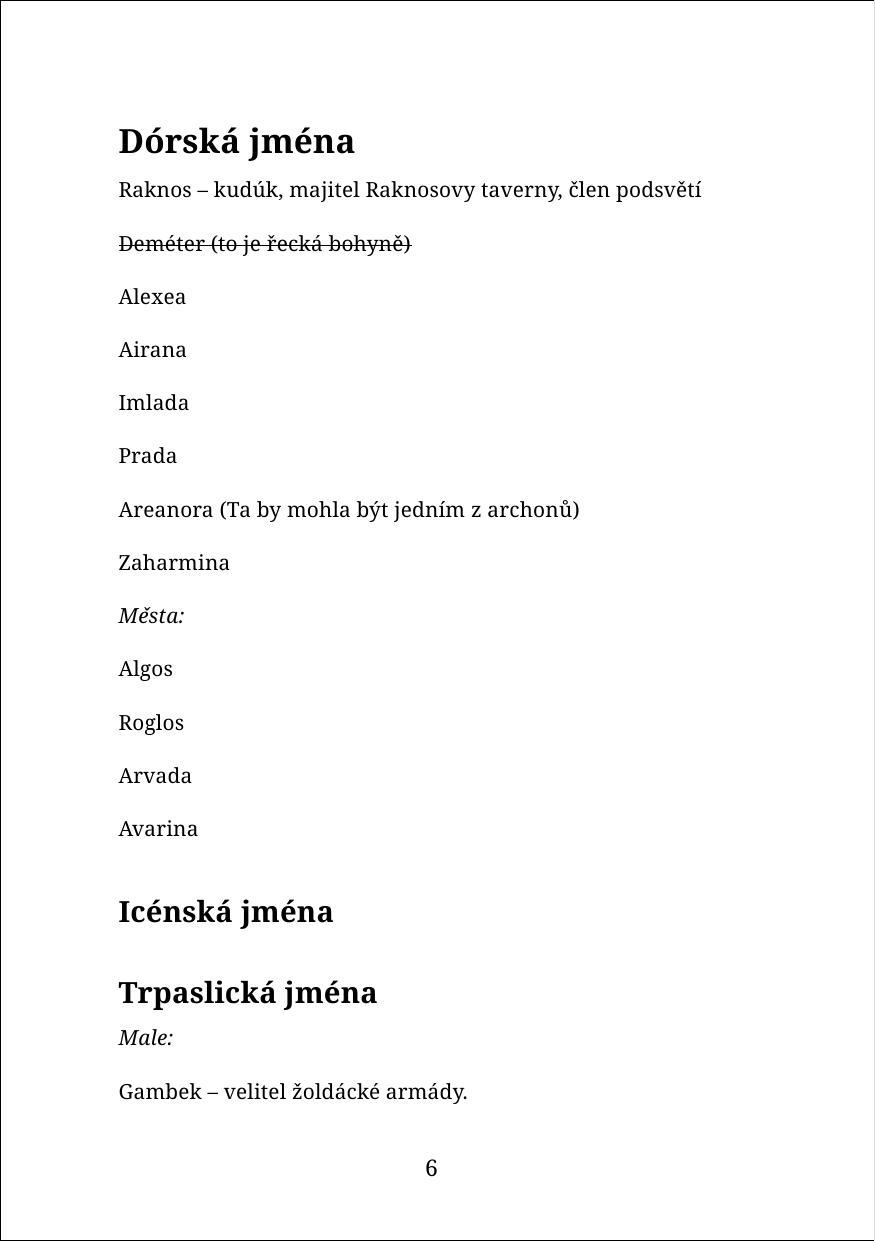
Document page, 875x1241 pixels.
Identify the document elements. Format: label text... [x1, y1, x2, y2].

text Areanora (Ta by mohla být jedním z archonů) [118, 495, 756, 523]
subtitle Dórská jména [118, 118, 756, 164]
text Roglos [118, 708, 756, 736]
text Prada [118, 442, 756, 470]
text Arvada [118, 761, 756, 789]
subtitle Trpaslická jména [118, 972, 756, 1012]
text Raknos – kudúk, majitel Raknosovy taverny, člen podsvětí [118, 175, 756, 204]
text Deméter (to je řecká bohyně) [118, 229, 756, 257]
text Gambek – velitel žoldácké armády. [118, 1077, 756, 1105]
text Imlada [118, 388, 756, 417]
text Zaharmina [118, 548, 756, 576]
text Alexea [118, 282, 756, 310]
text Male: [118, 1023, 756, 1052]
subtitle Icénská jména [118, 891, 756, 931]
text Algos [118, 654, 756, 683]
text Avarina [118, 814, 756, 843]
text Města: [118, 601, 756, 630]
text Airana [118, 335, 756, 363]
